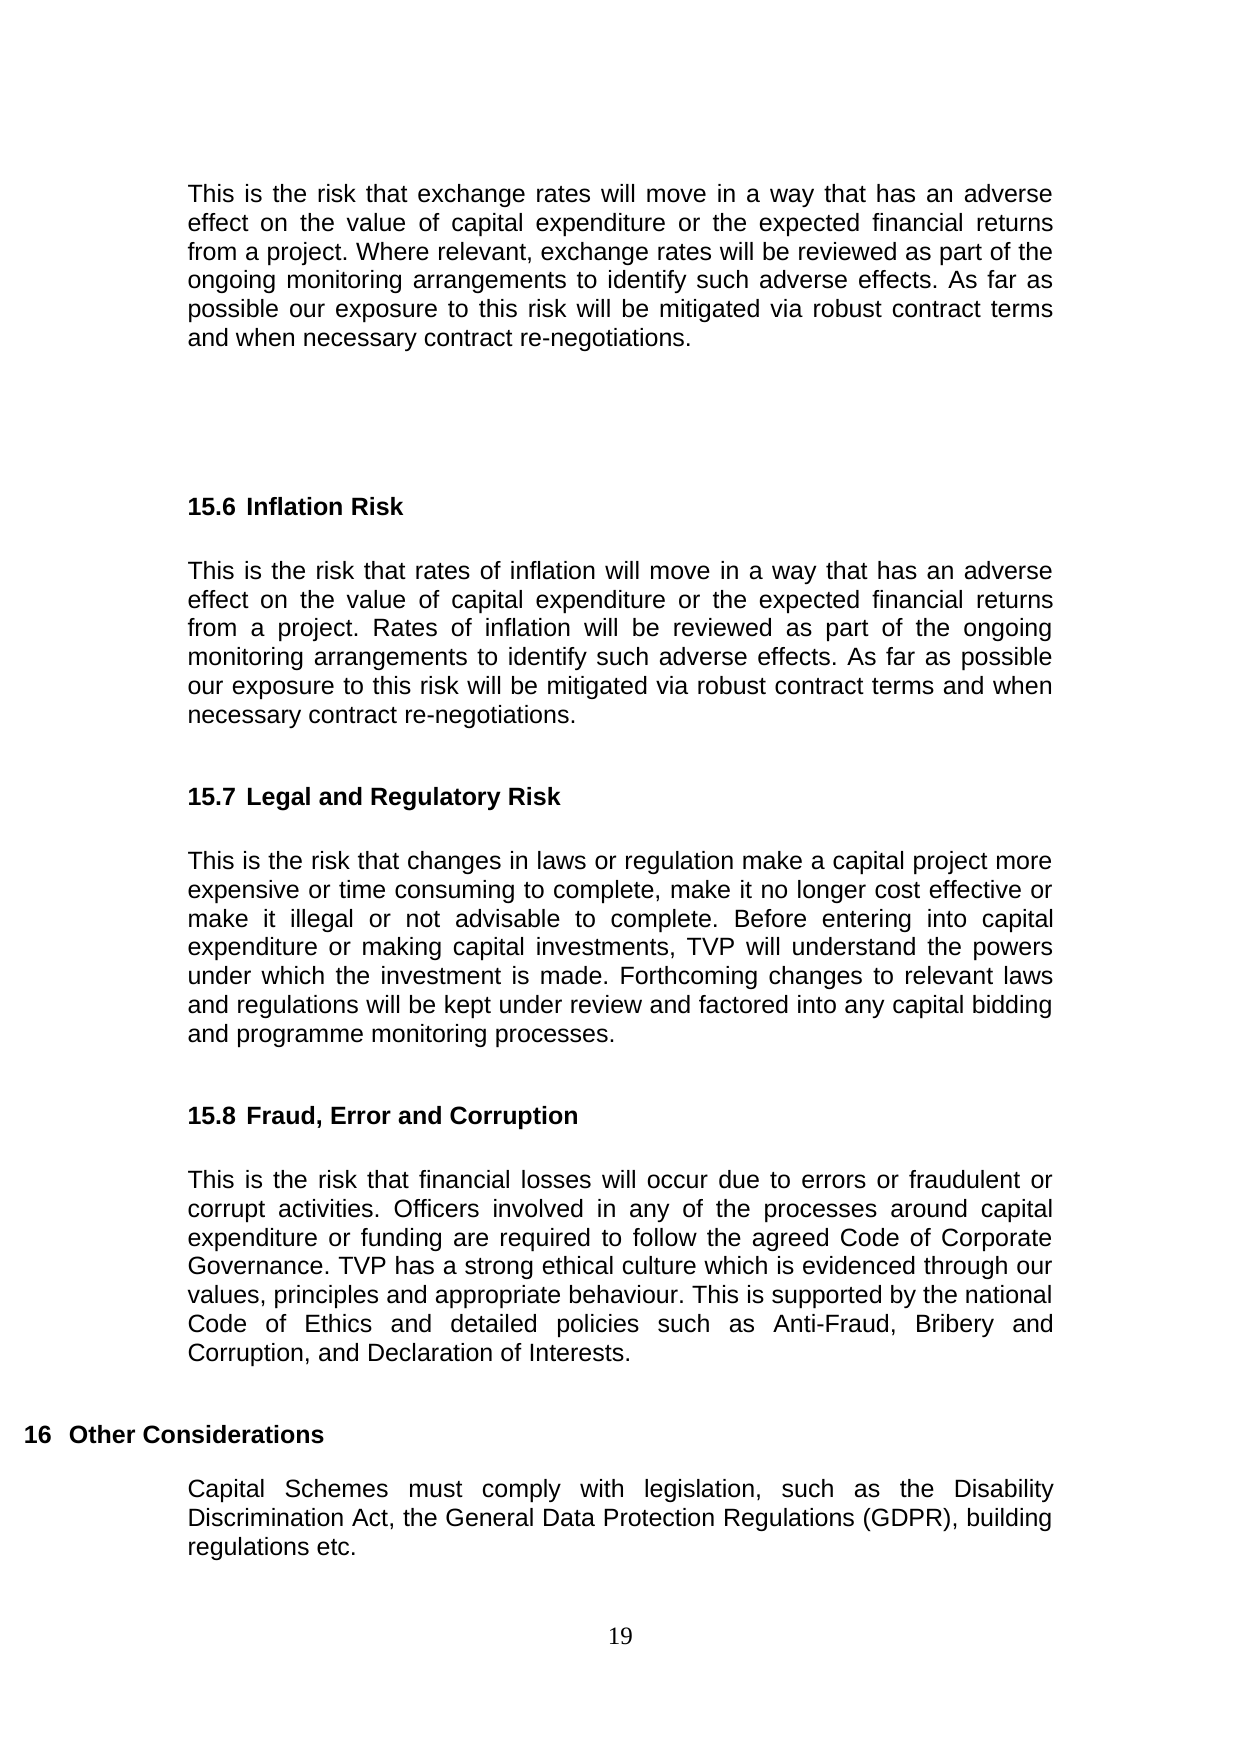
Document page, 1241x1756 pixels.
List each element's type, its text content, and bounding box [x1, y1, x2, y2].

subtitle Other Considerations [24, 1420, 1213, 1449]
subtitle Legal and Regulatory Risk [187, 782, 1213, 811]
subtitle Inflation Risk [187, 492, 1213, 521]
text This is the risk that financial losses will occur due to errors or fraudulent or corrupt activities. Officers involved in any of the processes around capital expenditure or funding are required to follow the agreed Code of Corporate Governance. TVP has a strong ethical culture which is evidenced through our values, principles and appropriate behaviour. This is supported by the national Code of Ethics and detailed policies such as Anti-Fraud, Bribery and Corruption, and Declaration of Interests. [187, 1165, 1054, 1366]
text This is the risk that changes in laws or regulation make a capital project more expensive or time consuming to complete, make it no longer cost effective or make it illegal or not advisable to complete. Before entering into capital expenditure or making capital investments, TVP will understand the powers under which the investment is made. Forthcoming changes to relevant laws and regulations will be kept under review and factored into any capital bidding and programme monitoring processes. [187, 846, 1054, 1047]
text This is the risk that rates of inflation will move in a way that has an adverse effect on the value of capital expenditure or the expected financial returns from a project. Rates of inflation will be reviewed as part of the ongoing monitoring arrangements to identify such adverse effects. As far as possible our exposure to this risk will be mitigated via robust contract terms and when necessary contract re-negotiations. [187, 556, 1054, 728]
text This is the risk that exchange rates will move in a way that has an adverse effect on the value of capital expenditure or the expected financial returns from a project. Where relevant, exchange rates will be reviewed as part of the ongoing monitoring arrangements to identify such adverse effects. As far as possible our exposure to this risk will be mitigated via robust contract terms and when necessary contract re-negotiations. [187, 179, 1054, 352]
text Capital Schemes must comply with legislation, such as the Disability Discrimination Act, the General Data Protection Regulations (GDPR), building regulations etc. [187, 1474, 1054, 1560]
subtitle Fraud, Error and Corruption [187, 1101, 1213, 1130]
